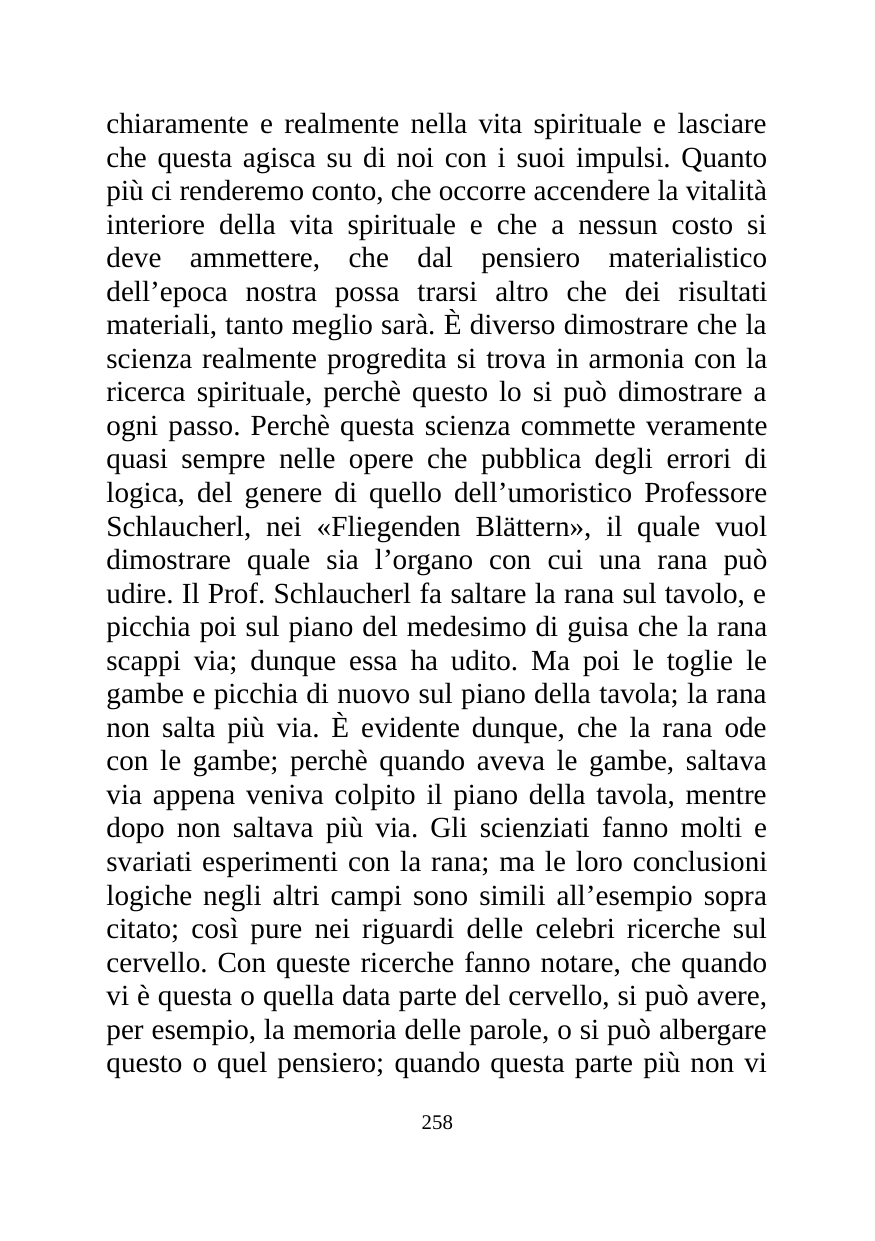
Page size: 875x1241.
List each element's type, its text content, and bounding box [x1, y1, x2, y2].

text chiaramente e realmente nella vita spirituale e lasciare che questa agisca su di noi con i suoi impulsi. Quanto più ci renderemo conto, che occorre accendere la vitalità interiore della vita spirituale e che a nessun costo si deve ammettere, che dal pensiero materialistico dell’epoca nostra possa trarsi altro che dei risultati materiali, tanto meglio sarà. È diverso dimostrare che la scienza realmente progredita si trova in armonia con la ricerca spirituale, perchè questo lo si può dimostrare a ogni passo. Perchè questa scienza commette veramente quasi sempre nelle opere che pubblica degli errori di logica, del genere di quello dell’umoristico Professore Schlaucherl, nei «Fliegenden Blättern», il quale vuol dimostrare quale sia l’organo con cui una rana può udire. Il Prof. Schlaucherl fa saltare la rana sul tavolo, e picchia poi sul piano del medesimo di guisa che la rana scappi via; dunque essa ha udito. Ma poi le toglie le gambe e picchia di nuovo sul piano della tavola; la rana non salta più via. È evidente dunque, che la rana ode con le gambe; perchè quando aveva le gambe, saltava via appena veniva colpito il piano della tavola, mentre dopo non saltava più via. Gli scienziati fanno molti e svariati esperimenti con la rana; ma le loro conclusioni logiche negli altri campi sono simili all’esempio sopra citato; così pure nei riguardi delle celebri ricerche sul cervello. Con queste ricerche fanno notare, che quando vi è questa o quella data parte del cervello, si può avere, per esempio, la memoria delle parole, o si può albergare questo o quel pensiero; quando questa parte più non vi [106, 106, 768, 1079]
